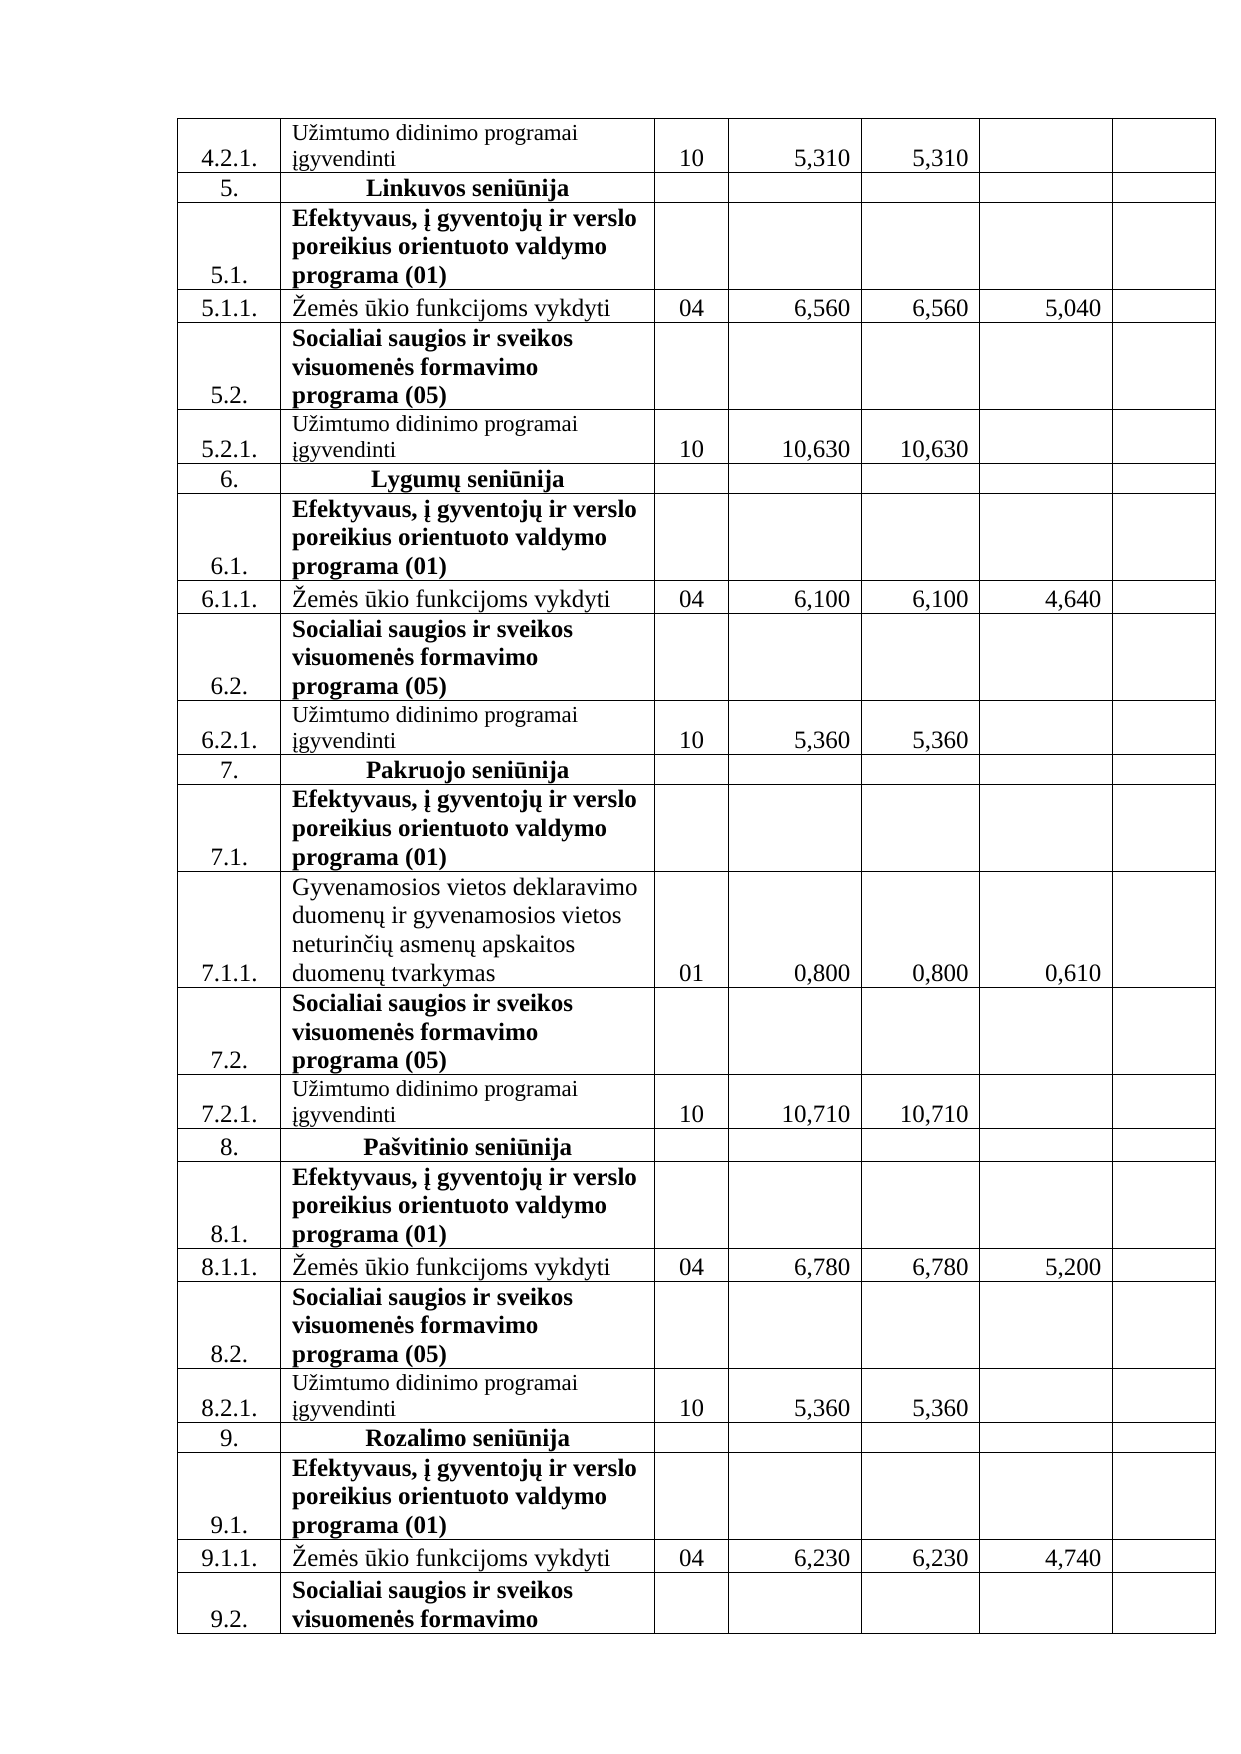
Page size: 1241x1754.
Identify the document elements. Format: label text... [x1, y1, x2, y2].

table_cell [980, 1573, 1112, 1633]
table_cell 04 [655, 290, 728, 322]
table_cell [1216, 784, 1227, 871]
table_cell [655, 173, 728, 202]
table_cell [729, 1162, 861, 1248]
table_cell Efektyvaus, į gyventojų ir verslo poreikius orientuoto valdymo programa (01) [281, 203, 654, 289]
table_cell 04 [655, 1540, 728, 1572]
table_cell [1113, 1129, 1215, 1161]
table_cell [729, 988, 861, 1074]
table_cell 6,230 [862, 1540, 979, 1572]
table_cell [1113, 988, 1215, 1074]
table_cell 04 [655, 581, 728, 613]
table_cell [1216, 1539, 1227, 1572]
table_cell [980, 494, 1112, 580]
table_cell [862, 203, 979, 289]
table_cell 10 [655, 1369, 728, 1422]
table_cell [1113, 1453, 1215, 1539]
table_cell [980, 755, 1112, 783]
table_cell [862, 1162, 979, 1248]
table_cell [862, 1129, 979, 1161]
table_cell [862, 323, 979, 409]
table_cell [729, 173, 861, 202]
table_cell [1216, 613, 1227, 700]
table_cell [655, 785, 728, 871]
table_cell 6.1.1. [178, 581, 280, 613]
table_cell 7.1. [178, 785, 280, 871]
table_cell [1216, 118, 1227, 172]
table_cell 0,610 [980, 872, 1112, 987]
table_cell 10,710 [862, 1075, 979, 1128]
table_cell 9. [178, 1423, 280, 1452]
table_cell [980, 1075, 1112, 1128]
table_cell [862, 614, 979, 700]
table_cell 6,780 [862, 1249, 979, 1281]
table_cell [655, 1423, 728, 1452]
table_cell 6,560 [862, 290, 979, 322]
table_cell [729, 323, 861, 409]
table_cell 9.1.1. [178, 1540, 280, 1572]
table_cell [862, 988, 979, 1074]
table_cell [980, 1423, 1112, 1452]
table_cell 7. [178, 755, 280, 783]
table_cell [1113, 173, 1215, 202]
table_cell [655, 464, 728, 493]
table_cell [1113, 1369, 1215, 1422]
table_cell 5. [178, 173, 280, 202]
table_cell [862, 173, 979, 202]
table_cell Efektyvaus, į gyventojų ir verslo poreikius orientuoto valdymo programa (01) [281, 1162, 654, 1248]
table_cell [1113, 1573, 1215, 1633]
table_cell Socialiai saugios ir sveikos visuomenės formavimo programa (05) [281, 323, 654, 409]
table_cell [729, 203, 861, 289]
table_cell Užimtumo didinimo programai įgyvendinti [281, 119, 654, 172]
table_cell [1113, 872, 1215, 987]
table_cell 4,640 [980, 581, 1112, 613]
table_cell [655, 323, 728, 409]
table_cell Žemės ūkio funkcijoms vykdyti [281, 1540, 654, 1572]
table_cell 5,360 [729, 701, 861, 754]
table_cell 6.2.1. [178, 701, 280, 754]
table_cell Efektyvaus, į gyventojų ir verslo poreikius orientuoto valdymo programa (01) [281, 494, 654, 580]
table_cell 5,310 [729, 119, 861, 172]
table_cell [655, 203, 728, 289]
table_cell [1113, 290, 1215, 322]
table_cell [1216, 1128, 1227, 1161]
table_cell [1216, 322, 1227, 409]
table_cell Socialiai saugios ir sveikos visuomenės formavimo programa (05) [281, 1282, 654, 1368]
table_cell [1113, 464, 1215, 493]
table_cell [1113, 755, 1215, 783]
table_cell Efektyvaus, į gyventojų ir verslo poreikius orientuoto valdymo programa (01) [281, 785, 654, 871]
table_cell 6.2. [178, 614, 280, 700]
table_cell [980, 614, 1112, 700]
table_cell [1113, 323, 1215, 409]
table_cell [729, 1453, 861, 1539]
table_cell [1113, 1075, 1215, 1128]
table_cell 5.1.1. [178, 290, 280, 322]
table_cell [729, 1282, 861, 1368]
table_cell 10 [655, 119, 728, 172]
table_cell Efektyvaus, į gyventojų ir verslo poreikius orientuoto valdymo programa (01) [281, 1453, 654, 1539]
table_cell 0,800 [862, 872, 979, 987]
table_cell 01 [655, 872, 728, 987]
table_cell 6,100 [729, 581, 861, 613]
table_cell 7.2.1. [178, 1075, 280, 1128]
table_cell [655, 1453, 728, 1539]
table_cell [980, 1453, 1112, 1539]
table_cell [1113, 410, 1215, 463]
table_cell [1113, 581, 1215, 613]
table_cell [980, 203, 1112, 289]
table_cell [655, 1162, 728, 1248]
table_cell Socialiai saugios ir sveikos visuomenės formavimo [281, 1573, 654, 1633]
table_cell [1113, 614, 1215, 700]
table_cell Žemės ūkio funkcijoms vykdyti [281, 290, 654, 322]
table_cell [1216, 1281, 1227, 1368]
table_cell [729, 785, 861, 871]
table_cell [1216, 1368, 1227, 1422]
table_cell [1113, 701, 1215, 754]
table_cell 10 [655, 1075, 728, 1128]
table_cell [1113, 1162, 1215, 1248]
table_cell Užimtumo didinimo programai įgyvendinti [281, 1369, 654, 1422]
table_cell [862, 785, 979, 871]
table_cell [1113, 1249, 1215, 1281]
table_cell Gyvenamosios vietos deklaravimo duomenų ir gyvenamosios vietos neturinčių asmenų apskaitos duomenų tvarkymas [281, 872, 654, 987]
table_cell [980, 464, 1112, 493]
table_cell [862, 1573, 979, 1633]
table_cell [655, 1573, 728, 1633]
table_cell 7.2. [178, 988, 280, 1074]
table_cell 8.1.1. [178, 1249, 280, 1281]
table_cell [862, 464, 979, 493]
table_cell Socialiai saugios ir sveikos visuomenės formavimo programa (05) [281, 988, 654, 1074]
table_cell [729, 464, 861, 493]
table_cell 0,800 [729, 872, 861, 987]
table_cell 9.2. [178, 1573, 280, 1633]
table_cell 5,040 [980, 290, 1112, 322]
table_cell 8.2. [178, 1282, 280, 1368]
table_cell 6,560 [729, 290, 861, 322]
table_cell [1216, 463, 1227, 493]
table_cell [729, 1573, 861, 1633]
table_cell [655, 614, 728, 700]
table_cell [862, 1282, 979, 1368]
table_cell 10 [655, 701, 728, 754]
table_cell 10,710 [729, 1075, 861, 1128]
table_cell [1113, 119, 1215, 172]
table_cell [980, 785, 1112, 871]
table_cell 7.1.1. [178, 872, 280, 987]
table_cell [1216, 1074, 1227, 1128]
table_cell 5.2.1. [178, 410, 280, 463]
table_cell 5,360 [862, 701, 979, 754]
table_cell [980, 410, 1112, 463]
table_cell [1216, 493, 1227, 580]
table_cell [980, 119, 1112, 172]
table_cell 10 [655, 410, 728, 463]
table_cell [980, 1162, 1112, 1248]
table_cell [1216, 754, 1227, 783]
table_cell [1216, 409, 1227, 463]
table_cell Užimtumo didinimo programai įgyvendinti [281, 701, 654, 754]
table_cell [1216, 289, 1227, 322]
table_cell 6.1. [178, 494, 280, 580]
table_cell [1113, 785, 1215, 871]
table_cell [1216, 202, 1227, 289]
table_cell Užimtumo didinimo programai įgyvendinti [281, 410, 654, 463]
table_cell [1216, 1452, 1227, 1539]
table_cell [1216, 1422, 1227, 1452]
table_cell 6. [178, 464, 280, 493]
table_cell [1113, 494, 1215, 580]
table_cell Linkuvos seniūnija [281, 173, 654, 202]
table_cell 5.2. [178, 323, 280, 409]
table_cell [980, 1369, 1112, 1422]
table_cell Žemės ūkio funkcijoms vykdyti [281, 1249, 654, 1281]
table_cell 4.2.1. [178, 119, 280, 172]
table_cell 5,360 [729, 1369, 861, 1422]
table_cell 5.1. [178, 203, 280, 289]
table_cell [862, 494, 979, 580]
table_cell [655, 988, 728, 1074]
table_cell [729, 755, 861, 783]
table_cell 8.2.1. [178, 1369, 280, 1422]
table_cell [729, 1129, 861, 1161]
table_cell [980, 1282, 1112, 1368]
table_cell [1216, 987, 1227, 1074]
table_cell [655, 1129, 728, 1161]
table_cell 9.1. [178, 1453, 280, 1539]
table_cell [1216, 580, 1227, 613]
table_cell [1113, 1423, 1215, 1452]
table_cell [1113, 1282, 1215, 1368]
table_cell Lygumų seniūnija [281, 464, 654, 493]
table_cell 5,310 [862, 119, 979, 172]
table_cell [729, 1423, 861, 1452]
table_cell [1216, 172, 1227, 202]
table_cell [1216, 700, 1227, 754]
table_cell [729, 614, 861, 700]
table_cell [980, 173, 1112, 202]
table_cell [1113, 203, 1215, 289]
table_cell 5,200 [980, 1249, 1112, 1281]
table_cell Žemės ūkio funkcijoms vykdyti [281, 581, 654, 613]
table_cell 8. [178, 1129, 280, 1161]
table_cell 6,780 [729, 1249, 861, 1281]
table_cell [980, 1129, 1112, 1161]
table_cell [1113, 1540, 1215, 1572]
table_cell [655, 755, 728, 783]
table_cell Užimtumo didinimo programai įgyvendinti [281, 1075, 654, 1128]
table_cell Pašvitinio seniūnija [281, 1129, 654, 1161]
table_cell [980, 701, 1112, 754]
table_cell Socialiai saugios ir sveikos visuomenės formavimo programa (05) [281, 614, 654, 700]
table_cell 6,100 [862, 581, 979, 613]
table_cell [980, 988, 1112, 1074]
table_cell [980, 323, 1112, 409]
table_cell [862, 1423, 979, 1452]
table_cell 4,740 [980, 1540, 1112, 1572]
table_cell [655, 1282, 728, 1368]
table_cell [862, 755, 979, 783]
table_cell 8.1. [178, 1162, 280, 1248]
table_cell 04 [655, 1249, 728, 1281]
table_cell Rozalimo seniūnija [281, 1423, 654, 1452]
table_cell 5,360 [862, 1369, 979, 1422]
table_cell [1216, 1248, 1227, 1281]
table_cell [1216, 871, 1227, 987]
table_cell [729, 494, 861, 580]
table_cell [1216, 1572, 1227, 1633]
table_cell [655, 494, 728, 580]
table_cell 10,630 [862, 410, 979, 463]
table_cell 6,230 [729, 1540, 861, 1572]
table_cell [862, 1453, 979, 1539]
table_cell [1216, 1161, 1227, 1248]
table_cell Pakruojo seniūnija [281, 755, 654, 783]
table_cell 10,630 [729, 410, 861, 463]
